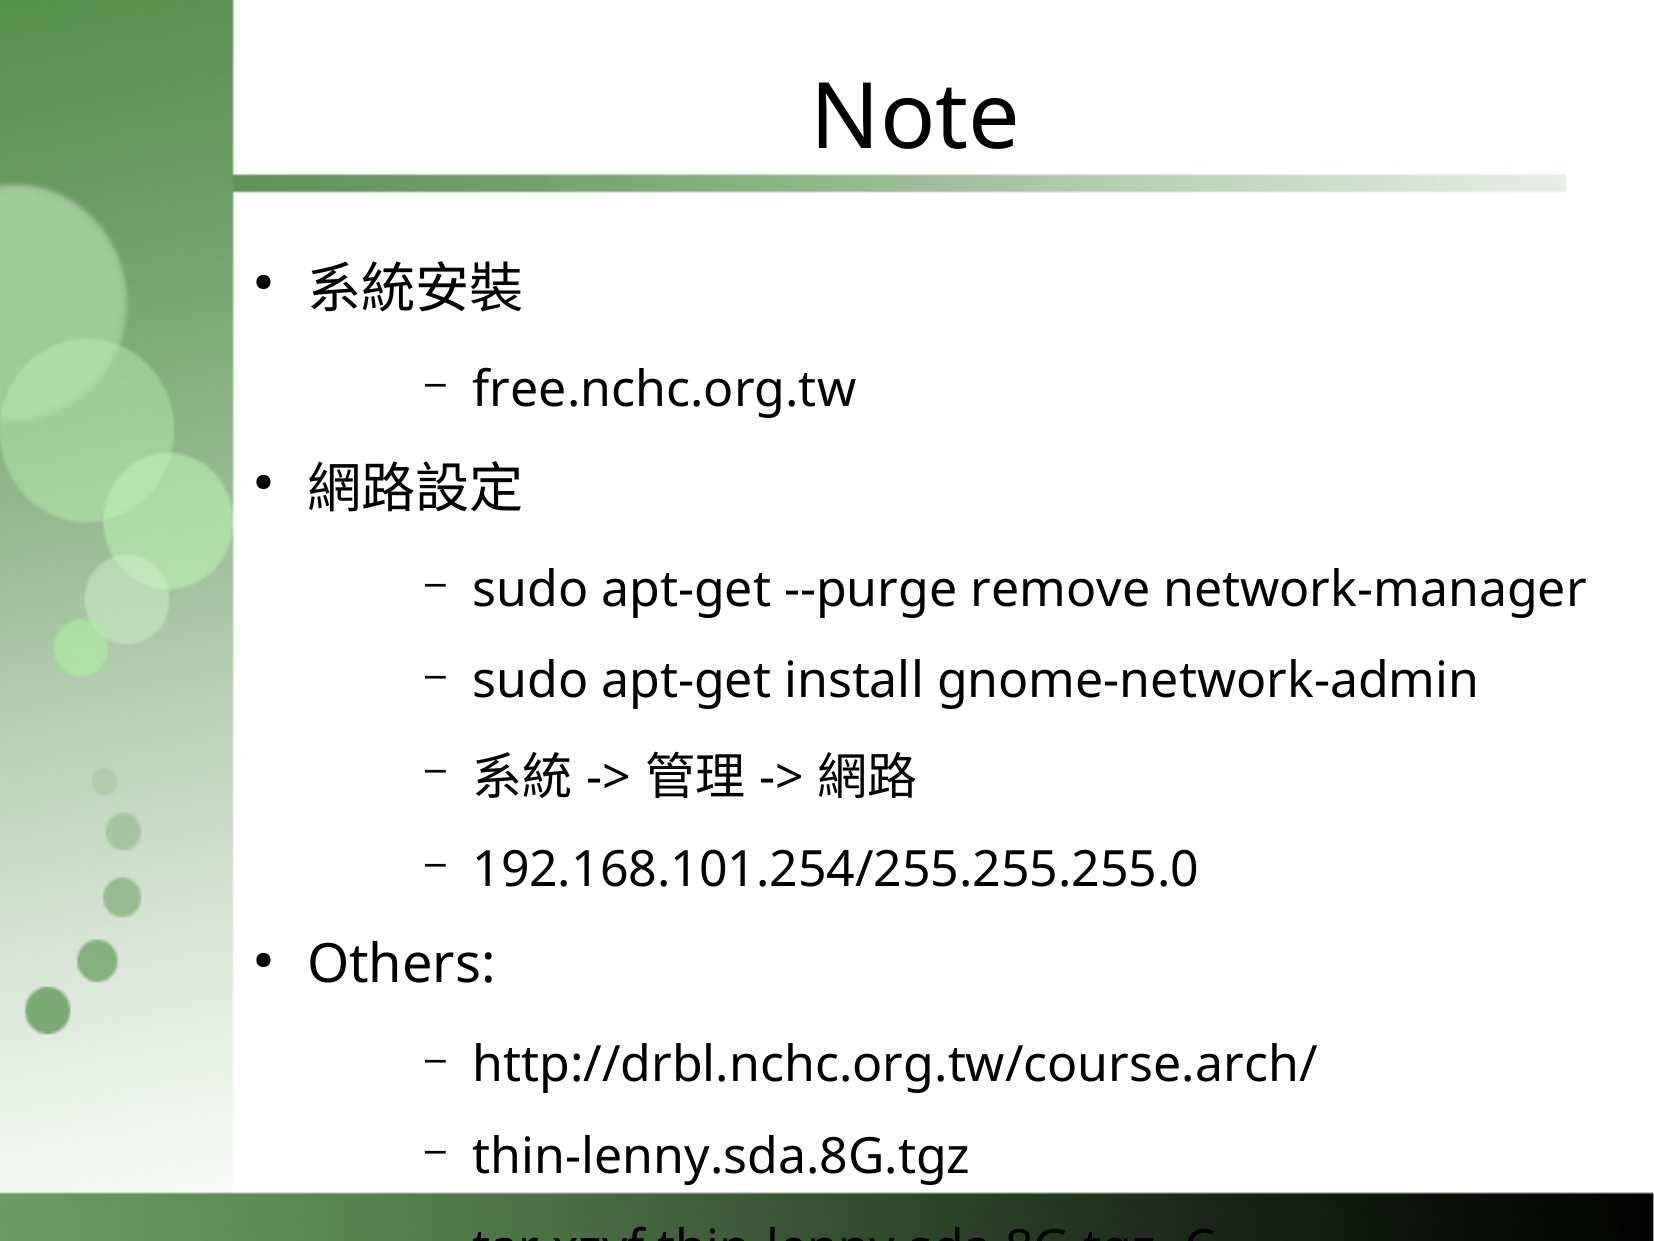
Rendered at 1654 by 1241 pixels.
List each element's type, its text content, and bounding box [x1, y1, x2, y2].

title Note [236, 49, 1595, 178]
list 系統安裝 free.nchc.org.tw 網路設定 sudo apt-get --purge remove network-manager sudo apt-get install gnome-network-admin 系統->管理->網路 192.168.101.254/255.255.255.0 Others: http://drbl.nchc.org.tw/course.arch/ thin-lenny.sda.8G.tgz tar xzvf thin-lenny.sda.8G.tgz -C /home/partimag [236, 244, 1595, 1179]
picture [1013, 1232, 1026, 1241]
picture [0, 0, 1654, 1241]
